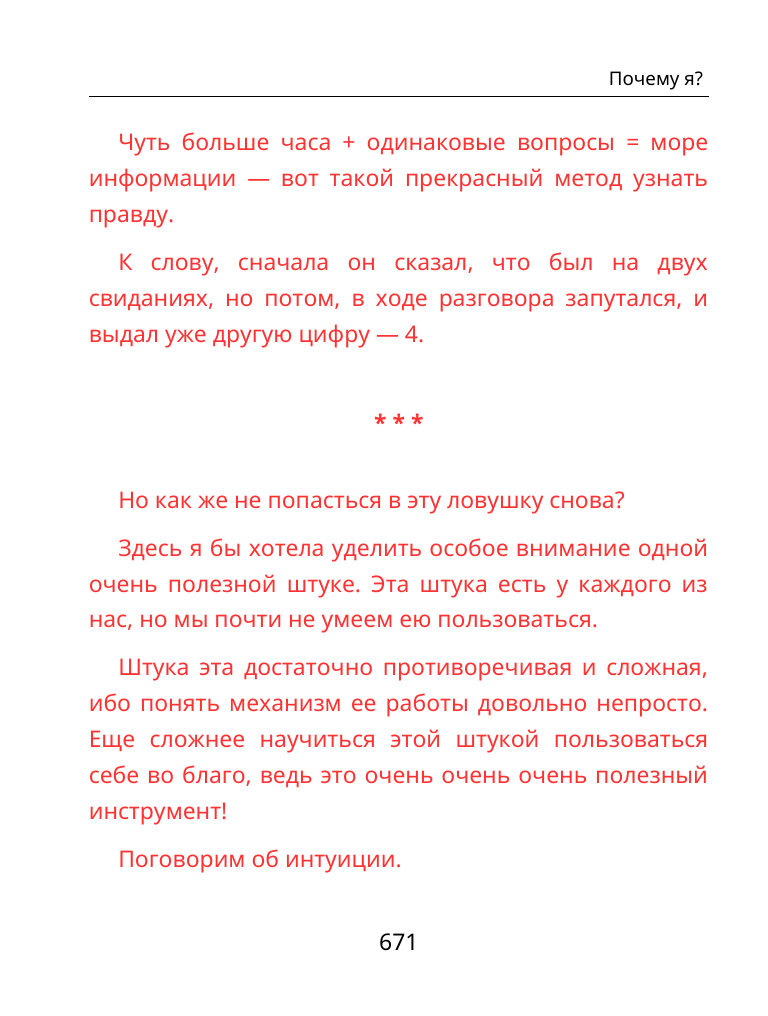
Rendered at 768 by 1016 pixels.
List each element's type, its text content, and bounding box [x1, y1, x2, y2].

text Здесь я бы хотела уделить особое внимание одной очень полезной штуке. Эта штука есть у каждого из нас, но мы почти не умеем ею пользоваться. [88, 532, 709, 635]
subtitle * * * [88, 407, 709, 438]
text Поговорим об интуиции. [88, 843, 709, 874]
text Но как же не попасться в эту ловушку снова? [88, 484, 709, 515]
text К слову, сначала он сказал, что был на двух свиданиях, но потом, в ходе разговора запутался, и выдал уже другую цифру — 4. [88, 246, 709, 349]
text Чуть больше часа + одинаковые вопросы = море информации — вот такой прекрасный метод узнать правду. [88, 126, 709, 229]
text Штука эта достаточно противоречивая и сложная, ибо понять механизм ее работы довольно непросто. Еще сложнее научиться этой штукой пользоваться себе во благо, ведь это очень очень очень полезный инструмент! [88, 651, 709, 826]
